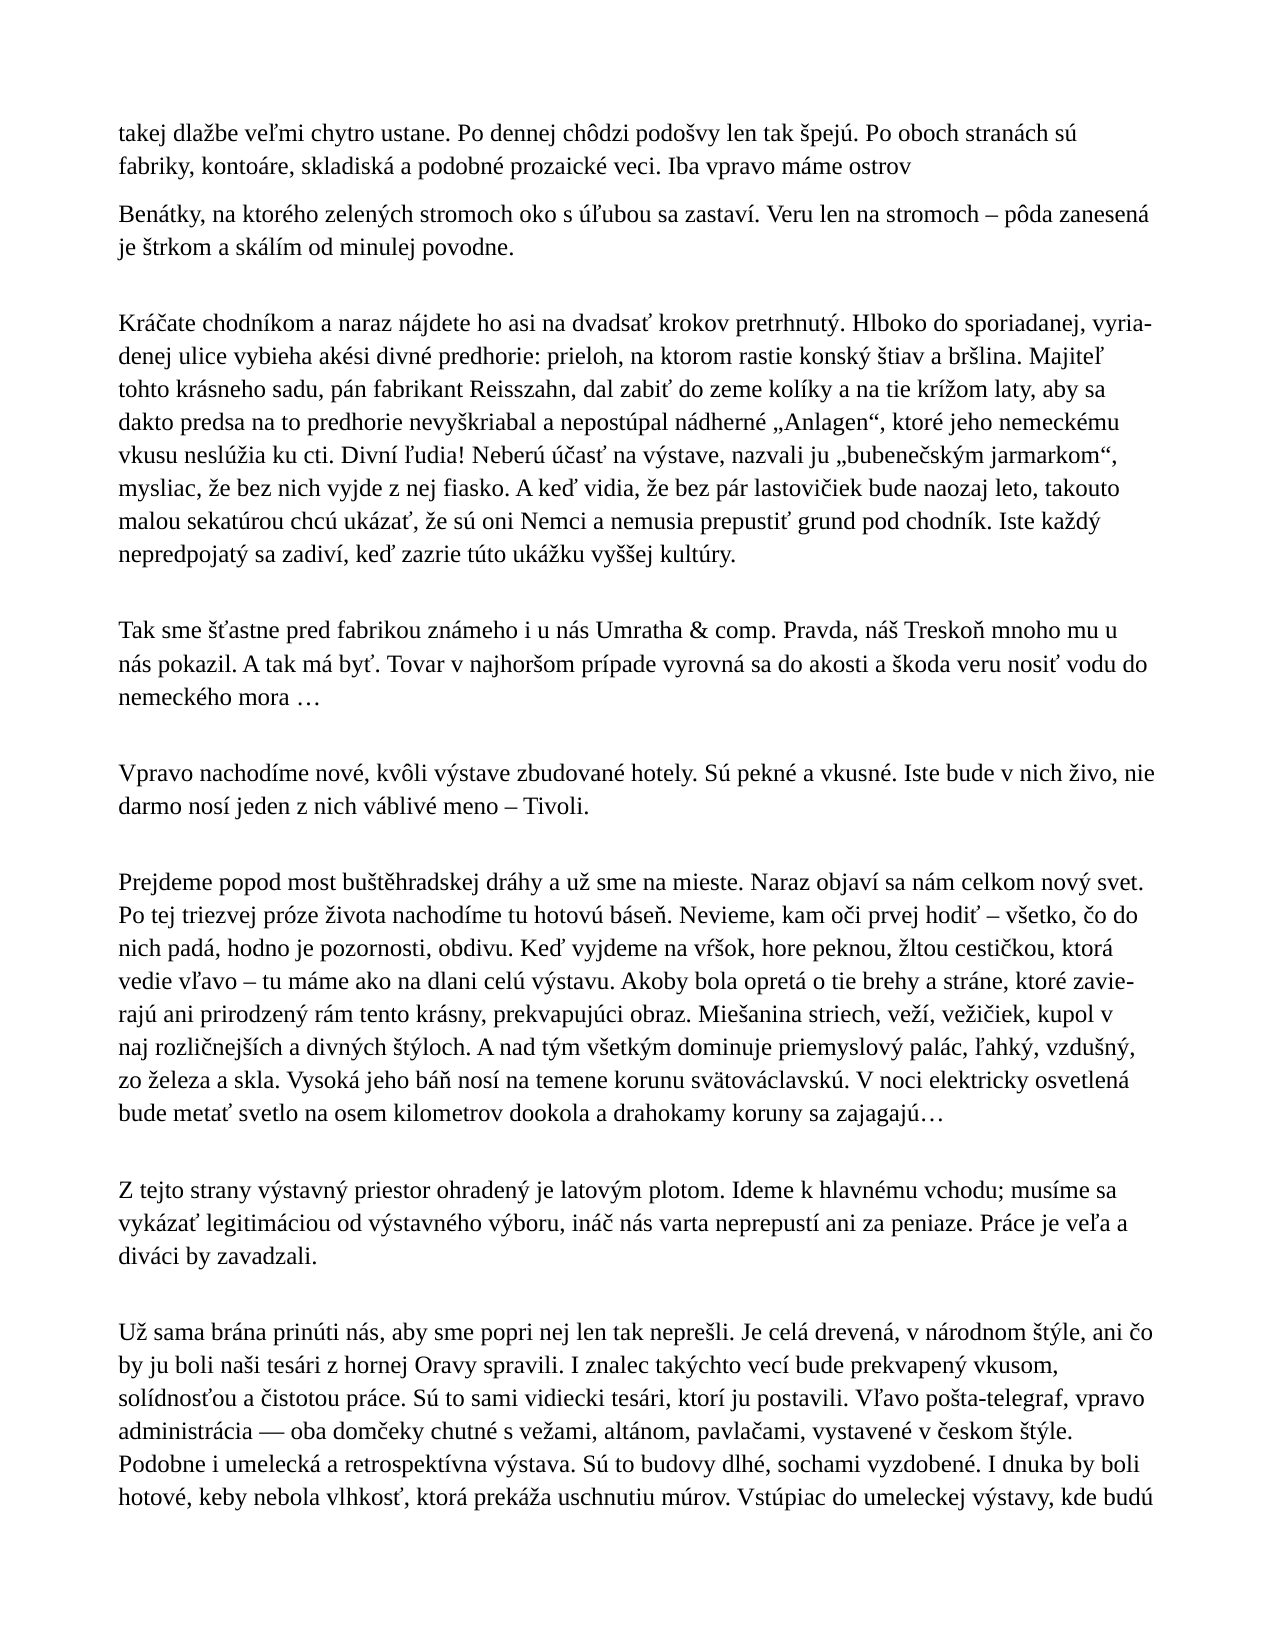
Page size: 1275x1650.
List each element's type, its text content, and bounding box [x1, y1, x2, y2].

text Benátky, na ktorého zelených stromoch oko s úľubou sa zastaví. Veru len na stromoch – pôda zanesená je štrkom a skálím od minulej povodne. [118, 199, 1157, 261]
text Vpravo nachodíme nové, kvôli výstave zbudované hotely. Sú pekné a vkusné. Iste bude v nich živo, nie darmo nosí jeden z nich váblivé meno – Tivoli. [118, 758, 1157, 820]
text Tak sme šťastne pred fabrikou známeho i u nás Umratha & comp. Pravda, náš Treskoň mnoho mu u nás pokazil. A tak má byť. Tovar v najhoršom prí­pade vyrovná sa do akosti a škoda veru nosiť vodu do nemeckého mora … [118, 616, 1157, 710]
text Kráčate chodníkom a naraz nájdete ho asi na dva­dsať krokov pretrhnutý. Hlboko do sporiadanej, vyria­denej ulice vybieha akési divné predhorie: prieloh, na ktorom rastie konský štiav a bršlina. Majiteľ tohto krásneho sadu, pán fabrikant Reisszahn, dal zabiť do zeme kolíky a na tie krížom laty, aby sa dakto predsa na to predhorie nevyškriabal a nepostúpal nádherné „Anlagen“, ktoré jeho nemeckému vkusu neslúžia ku cti. Divní ľudia! Neberú účasť na výstave, nazvali ju „bubenečským jarmarkom“, mysliac, že bez nich vyjde z nej fiasko. A keď vidia, že bez pár lastovičiek bude naozaj leto, takouto malou sekatúrou chcú ukázať, že sú oni Nemci a nemusia prepustiť grund pod chodník. Iste každý nepredpojatý sa zadiví, keď zazrie túto ukážku vyššej kultúry. [118, 308, 1157, 568]
text Z tejto strany výstavný priestor ohradený je latovým plotom. Ideme k hlavnému vchodu; musíme sa vykázať legitimáciou od výstavného výboru, ináč nás varta neprepustí ani za peniaze. Práce je veľa a di­váci by zavadzali. [118, 1175, 1157, 1270]
text takej dlažbe veľmi chytro ustane. Po dennej chôdzi podošvy len tak špejú. Po oboch stranách sú fabriky, kontoáre, skladiská a podobné prozaické veci. Iba vpravo máme ostrov [118, 118, 1157, 180]
text Už sama brána prinúti nás, aby sme popri nej len tak neprešli. Je celá drevená, v národnom štýle, ani čo by ju boli naši tesári z hornej Oravy spravili. I znalec takýchto vecí bude prekvapený vkusom, solídnosťou a čistotou práce. Sú to sami vidiecki tesári, ktorí ju postavili. Vľavo pošta-telegraf, vpravo ad­ministrácia — oba domčeky chutné s vežami, altánom, pavlačami, vystavené v českom štýle. Podobne i umelecká a retrospektívna výstava. Sú to budovy dlhé, sochami vyzdobené. I dnuka by boli hotové, keby ne­bola vlhkosť, ktorá prekáža uschnutiu múrov. Vstú­piac do umeleckej výstavy, kde budú [118, 1317, 1157, 1511]
text Prejdeme popod most buštěhradskej dráhy a už sme na mieste. Naraz objaví sa nám celkom nový svet. Po tej triezvej próze života nachodíme tu ho­tovú báseň. Nevieme, kam oči prvej hodiť – všetko, čo do nich padá, hodno je pozornosti, obdivu. Keď vyjdeme na vŕšok, hore peknou, žltou cestičkou, ktorá vedie vľavo – tu máme ako na dlani celú výstavu. Akoby bola opretá o tie brehy a stráne, ktoré zavie­rajú ani prirodzený rám tento krásny, prekvapujúci obraz. Miešanina striech, veží, vežičiek, kupol v naj­ rozličnejších a divných štýloch. A nad tým všetkým dominuje priemyslový palác, ľahký, vzdušný, zo že­leza a skla. Vysoká jeho báň nosí na temene korunu svätováclavskú. V noci elektricky osvetlená bude me­tať svetlo na osem kilometrov dookola a drahokamy koruny sa zajagajú… [118, 867, 1157, 1127]
